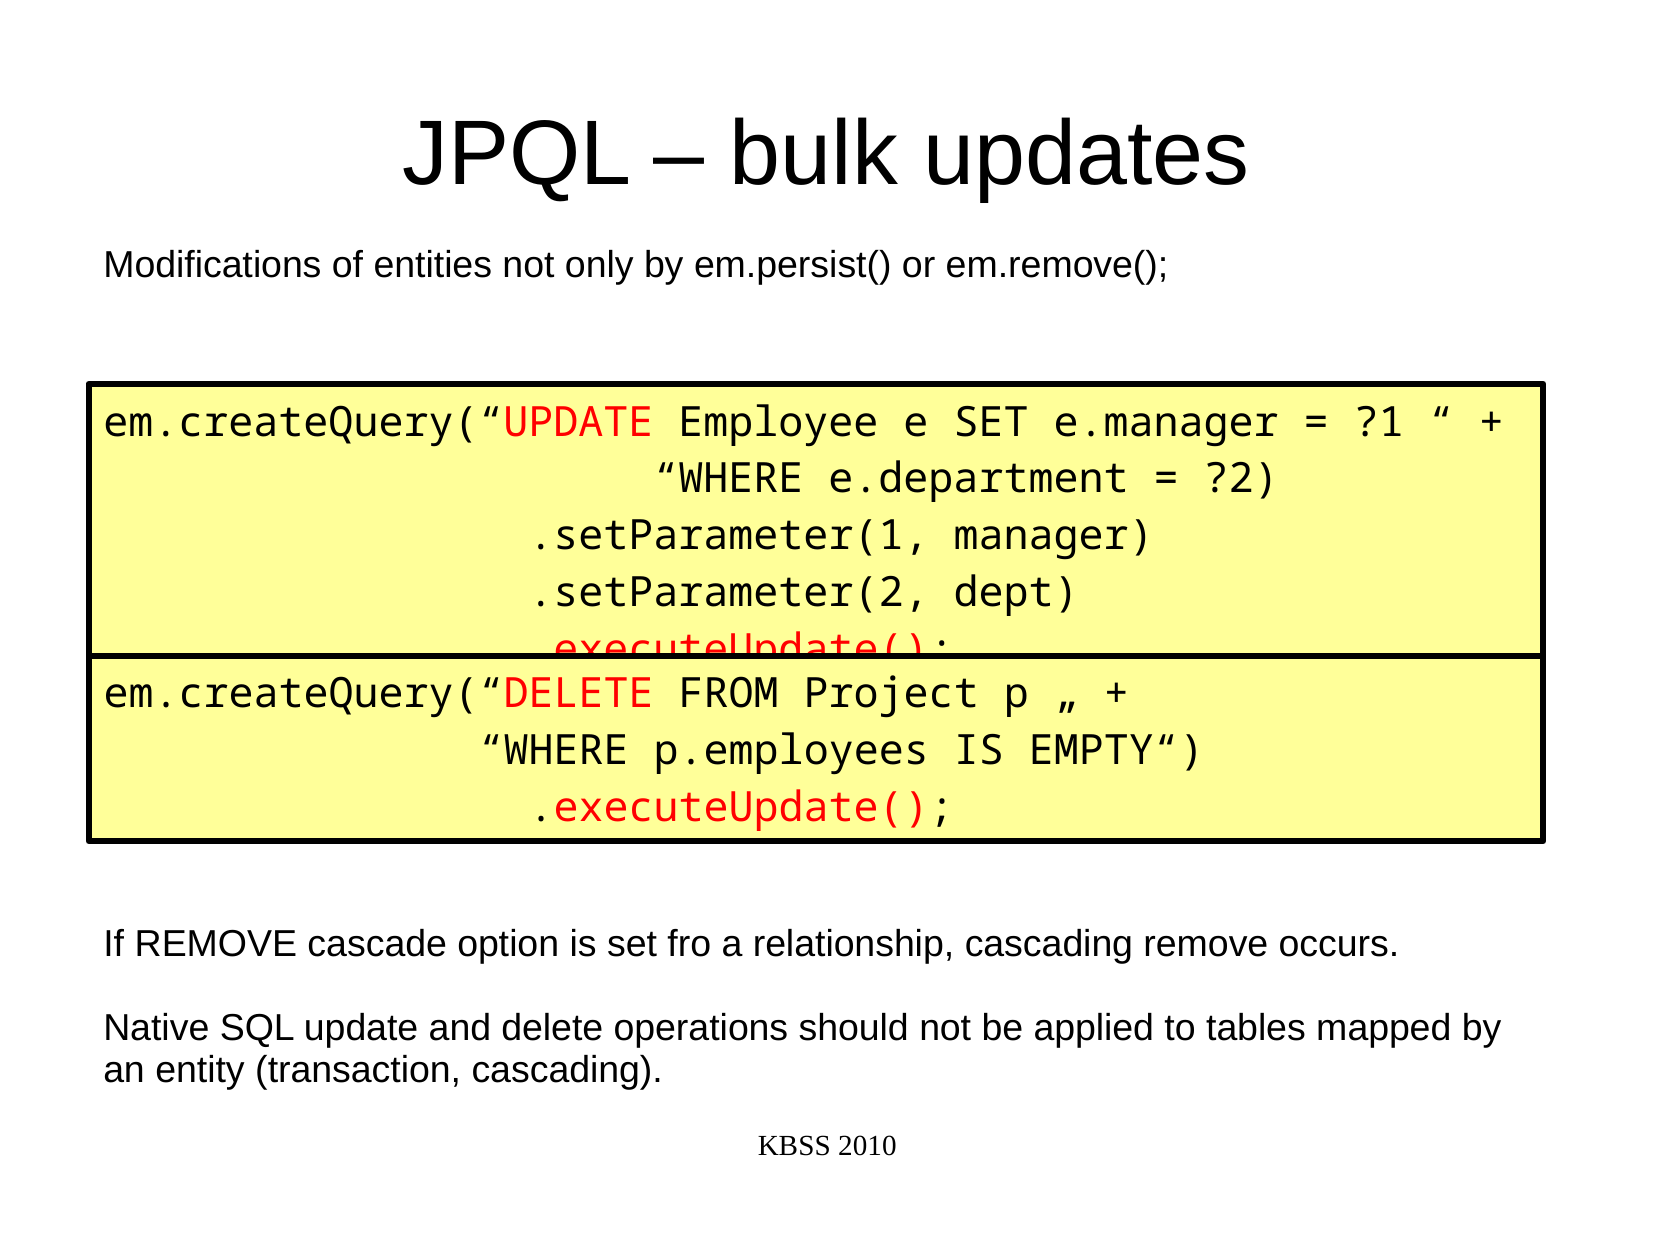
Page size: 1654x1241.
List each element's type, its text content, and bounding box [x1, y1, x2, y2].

title JPQL – bulk updates [82, 49, 1571, 257]
text_box Modifications of entities not only by em.persist() or em.remove(); [88, 236, 1186, 294]
text_box em.createQuery(“DELETE FROM Project p „ + “WHERE p.employees IS EMPTY“) .executeUpdate(); [88, 655, 1506, 838]
text_box em.createQuery(“UPDATE Employee e SET e.manager = ?1 “ + “WHERE e.department = ?2) .setParameter(1, manager) .setParameter(2, dept) .executeUpdate(); [88, 383, 1506, 653]
text_box If REMOVE cascade option is set fro a relationship, cascading remove occurs. Native SQL update and delete operations should not be applied to tables mapped by an entity (transaction, cascading). [88, 915, 1531, 1099]
